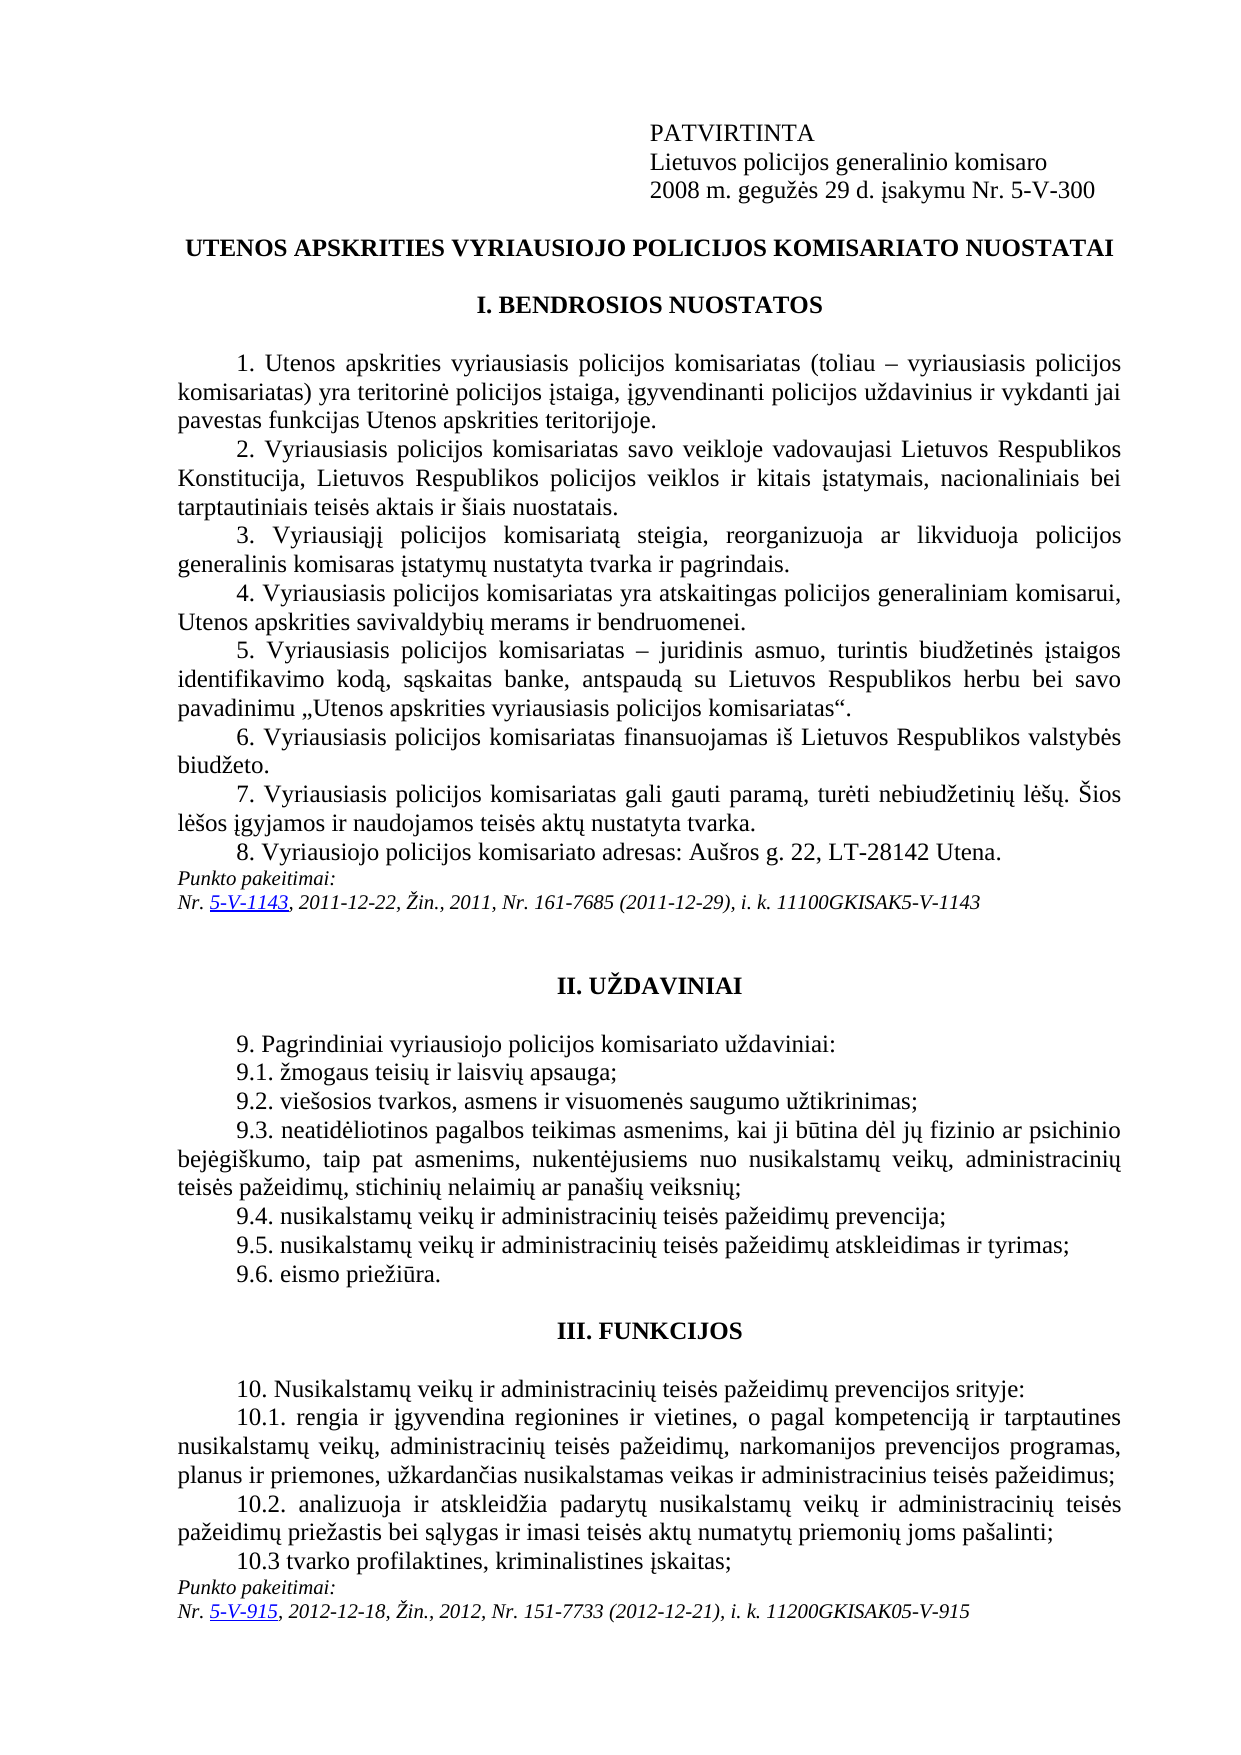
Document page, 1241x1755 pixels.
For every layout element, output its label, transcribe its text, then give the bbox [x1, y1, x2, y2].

text 9.5. nusikalstamų veikų ir administracinių teisės pažeidimų atskleidimas ir tyrimas; [177, 1230, 1122, 1259]
text 9.4. nusikalstamų veikų ir administracinių teisės pažeidimų prevencija; [177, 1201, 1122, 1230]
text 9. Pagrindiniai vyriausiojo policijos komisariato uždaviniai: [177, 1029, 1122, 1057]
text 10.3 tvarko profilaktines, kriminalistines įskaitas; [177, 1546, 1122, 1575]
text 2008 m. gegužės 29 d. įsakymu Nr. 5-V-300 [649, 176, 1122, 204]
text II. UŽDAVINIAI [177, 971, 1122, 1000]
text 9.3. neatidėliotinos pagalbos teikimas asmenims, kai ji būtina dėl jų fizinio ar psichinio bejėgiškumo, taip pat asmenims, nukentėjusiems nuo nusikalstamų veikų, administracinių teisės pažeidimų, stichinių nelaimių ar panašių veiksnių; [177, 1115, 1122, 1201]
text PATVIRTINTA [649, 118, 1122, 147]
text 3. Vyriausiąjį policijos komisariatą steigia, reorganizuoja ar likviduoja policijos generalinis komisaras įstatymų nustatyta tvarka ir pagrindais. [177, 521, 1122, 578]
text 6. Vyriausiasis policijos komisariatas finansuojamas iš Lietuvos Respublikos valstybės biudžeto. [177, 722, 1122, 779]
text 9.6. eismo priežiūra. [177, 1259, 1122, 1287]
text 4. Vyriausiasis policijos komisariatas yra atskaitingas policijos generaliniam komisarui, Utenos apskrities savivaldybių merams ir bendruomenei. [177, 578, 1122, 636]
text UTENOS APSKRITIES VYRIAUSIOJO POLICIJOS KOMISARIATO NUOSTATAI [177, 233, 1122, 262]
text 1. Utenos apskrities vyriausiasis policijos komisariatas (toliau – vyriausiasis policijos komisariatas) yra teritorinė policijos įstaiga, įgyvendinanti policijos uždavinius ir vykdanti jai pavestas funkcijas Utenos apskrities teritorijoje. [177, 348, 1122, 434]
text 7. Vyriausiasis policijos komisariatas gali gauti paramą, turėti nebiudžetinių lėšų. Šios lėšos įgyjamos ir naudojamos teisės aktų nustatyta tvarka. [177, 779, 1122, 837]
text 9.1. žmogaus teisių ir laisvių apsauga; [177, 1057, 1122, 1086]
text 8. Vyriausiojo policijos komisariato adresas: Aušros g. 22, LT-28142 Utena. [177, 837, 1122, 866]
text 9.2. viešosios tvarkos, asmens ir visuomenės saugumo užtikrinimas; [177, 1086, 1122, 1115]
text III. FUNKCIJOS [177, 1316, 1122, 1345]
text Punkto pakeitimai: [177, 1575, 1122, 1599]
text 10.2. analizuoja ir atskleidžia padarytų nusikalstamų veikų ir administracinių teisės pažeidimų priežastis bei sąlygas ir imasi teisės aktų numatytų priemonių joms pašalinti; [177, 1489, 1122, 1546]
text 2. Vyriausiasis policijos komisariatas savo veikloje vadovaujasi Lietuvos Respublikos Konstitucija, Lietuvos Respublikos policijos veiklos ir kitais įstatymais, nacionaliniais bei tarptautiniais teisės aktais ir šiais nuostatais. [177, 434, 1122, 521]
text Nr. 5-V-915, 2012-12-18, Žin., 2012, Nr. 151-7733 (2012-12-21), i. k. 11200GKISAK05-V-915 [177, 1599, 1122, 1623]
text Lietuvos policijos generalinio komisaro [649, 147, 1122, 176]
text 10. Nusikalstamų veikų ir administracinių teisės pažeidimų prevencijos srityje: [177, 1374, 1122, 1402]
text Nr. 5-V-1143, 2011-12-22, Žin., 2011, Nr. 161-7685 (2011-12-29), i. k. 11100GKISAK5-V-1143 [177, 890, 1122, 914]
text Punkto pakeitimai: [177, 866, 1122, 890]
text 10.1. rengia ir įgyvendina regionines ir vietines, o pagal kompetenciją ir tarptautines nusikalstamų veikų, administracinių teisės pažeidimų, narkomanijos prevencijos programas, planus ir priemones, užkardančias nusikalstamas veikas ir administracinius teisės pažeidimus; [177, 1402, 1122, 1489]
text 5. Vyriausiasis policijos komisariatas – juridinis asmuo, turintis biudžetinės įstaigos identifikavimo kodą, sąskaitas banke, antspaudą su Lietuvos Respublikos herbu bei savo pavadinimu „Utenos apskrities vyriausiasis policijos komisariatas“. [177, 636, 1122, 722]
text I. BENDROSIOS NUOSTATOS [177, 291, 1122, 319]
